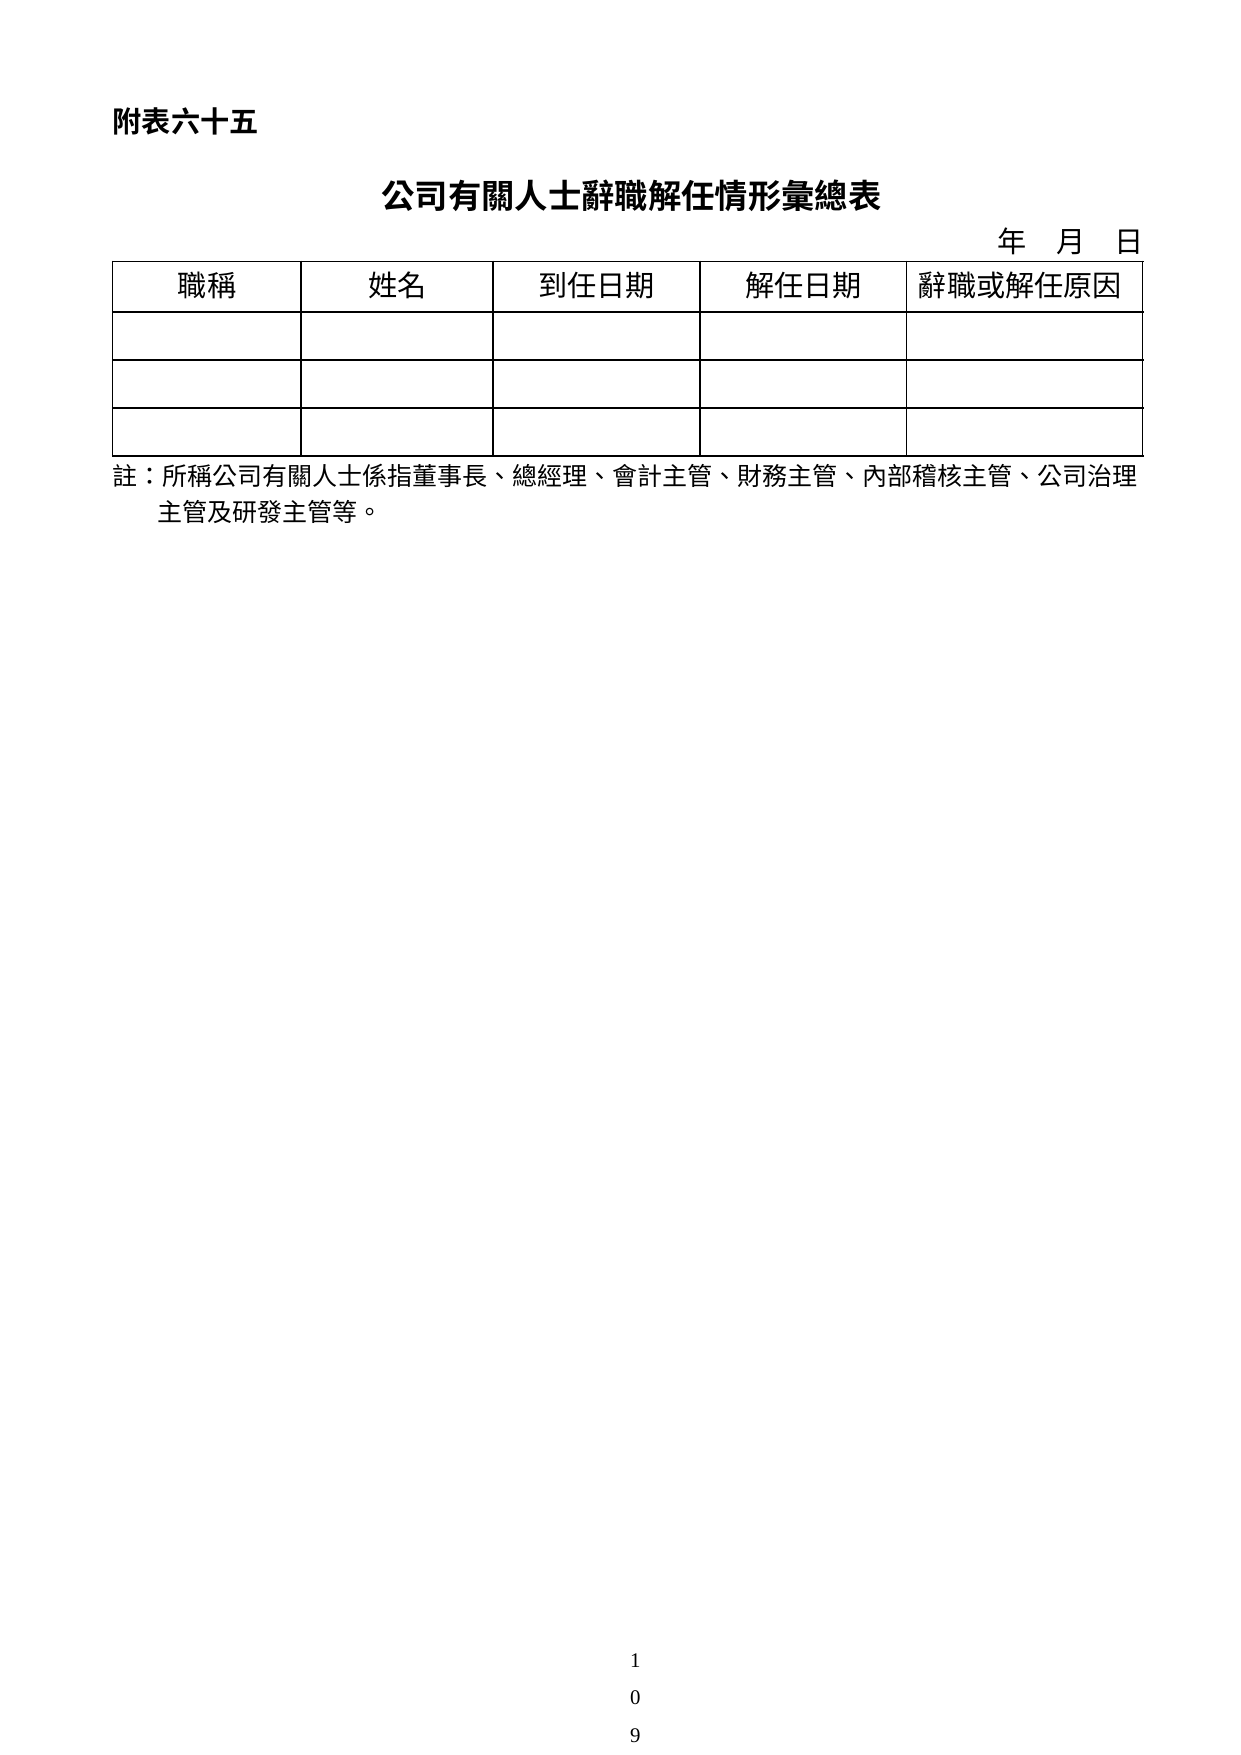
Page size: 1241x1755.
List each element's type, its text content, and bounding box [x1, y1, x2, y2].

table_cell [113, 409, 300, 455]
table_cell [907, 361, 1142, 407]
table_header 姓名 [302, 262, 492, 311]
text 年 月 日 [112, 218, 1143, 261]
table_cell [302, 409, 492, 455]
text 公司有關人士辭職解任情形彙總表 [112, 170, 1150, 218]
table_cell [494, 361, 699, 407]
table_cell [302, 313, 492, 359]
table_cell [907, 313, 1142, 359]
table_cell [494, 409, 699, 455]
table_cell [113, 313, 300, 359]
table_cell [302, 361, 492, 407]
table_header 到任日期 [494, 262, 699, 311]
table_cell [701, 409, 906, 455]
table_cell [113, 361, 300, 407]
table_header 辭職或解任原因 [907, 262, 1142, 311]
table_header 職稱 [113, 262, 300, 311]
text 註：所稱公司有關人士係指董事長、總經理、會計主管、財務主管、內部稽核主管、公司治理主管及研發主管等。 [112, 456, 1150, 529]
table_cell [701, 313, 906, 359]
table_cell [907, 409, 1142, 455]
table_cell [494, 313, 699, 359]
text 附表六十五 [112, 99, 1150, 141]
table_cell [701, 361, 906, 407]
table_header 解任日期 [701, 262, 906, 311]
